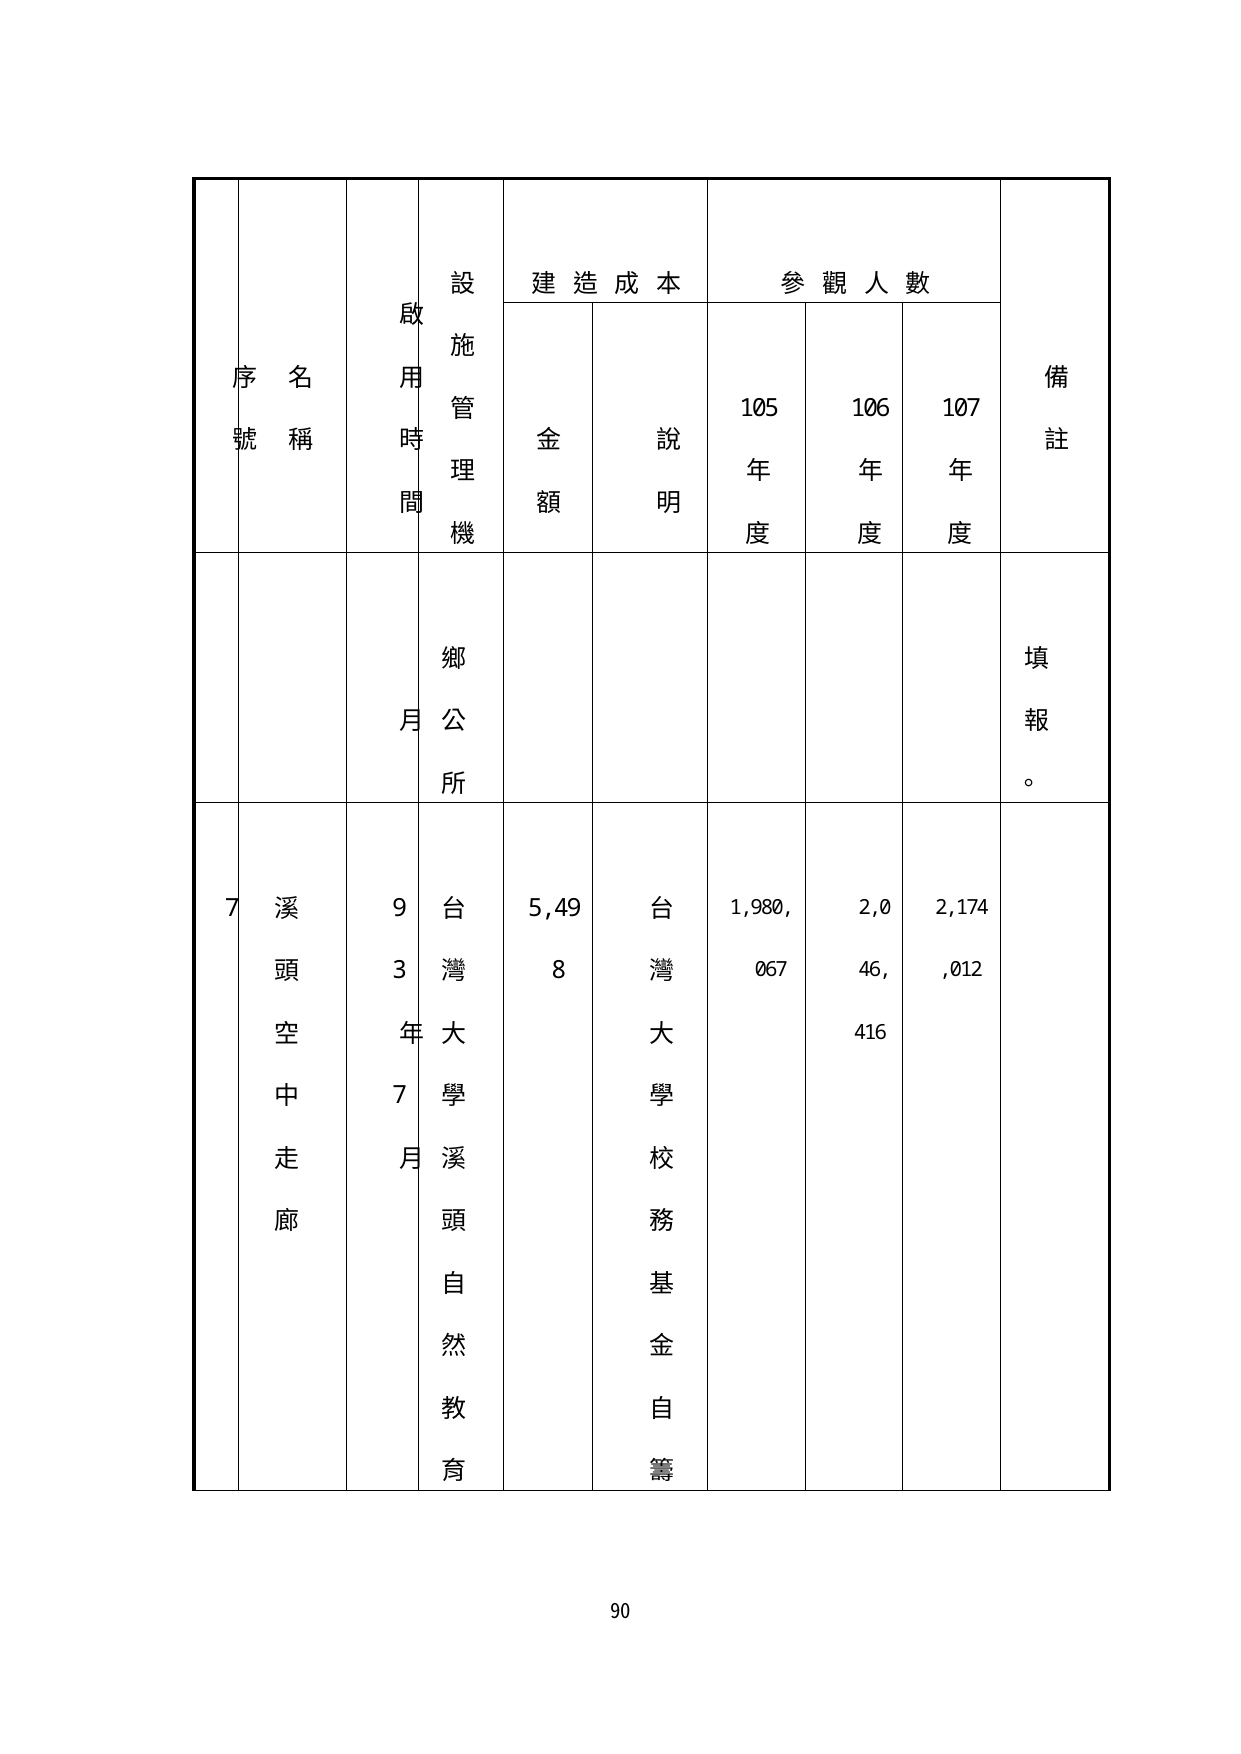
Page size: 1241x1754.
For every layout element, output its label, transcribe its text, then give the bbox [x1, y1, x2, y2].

table_cell 南投縣信義鄉公所 [419, 553, 503, 802]
table_header 備註 [1001, 180, 1108, 552]
table_cell 填報。 [1001, 553, 1108, 802]
table_cell 7 [196, 803, 238, 1490]
table_header 序號 [196, 180, 238, 552]
table_cell - [806, 553, 902, 802]
table_header 參觀人數 [708, 180, 1000, 302]
table_header 設施管理機關 [419, 180, 503, 552]
table_cell 106年度 [806, 303, 902, 552]
table_cell 溪頭空中走廊 [239, 803, 346, 1490]
table_cell 台灣大學溪頭自然教育園區 [419, 803, 503, 1490]
table_cell 105年度 [708, 303, 805, 552]
table_cell 5,498 [504, 803, 592, 1490]
table_cell 93年7月 [347, 803, 418, 1490]
table_cell 台灣大學校務基金自籌 [593, 803, 707, 1490]
table_cell 2,174,012 [903, 803, 1000, 1490]
table_cell 說明 [593, 303, 707, 552]
table_cell 1,980,067 [708, 803, 805, 1490]
table_cell 2,046,416 [806, 803, 902, 1490]
table_header 啟用時間 [347, 180, 418, 552]
table_header 名稱 [239, 180, 346, 552]
table_cell - [708, 553, 805, 802]
table_cell 金額 [504, 303, 592, 552]
table_cell 106年9月 [347, 553, 418, 802]
table_cell [196, 553, 238, 802]
table_cell [239, 553, 346, 802]
table_cell - [593, 553, 707, 802]
table_header 建造成本 [504, 180, 707, 302]
table_cell [1001, 803, 1108, 1490]
table_cell [504, 553, 592, 802]
table_cell - [903, 553, 1000, 802]
table_cell 107年度 [903, 303, 1000, 552]
